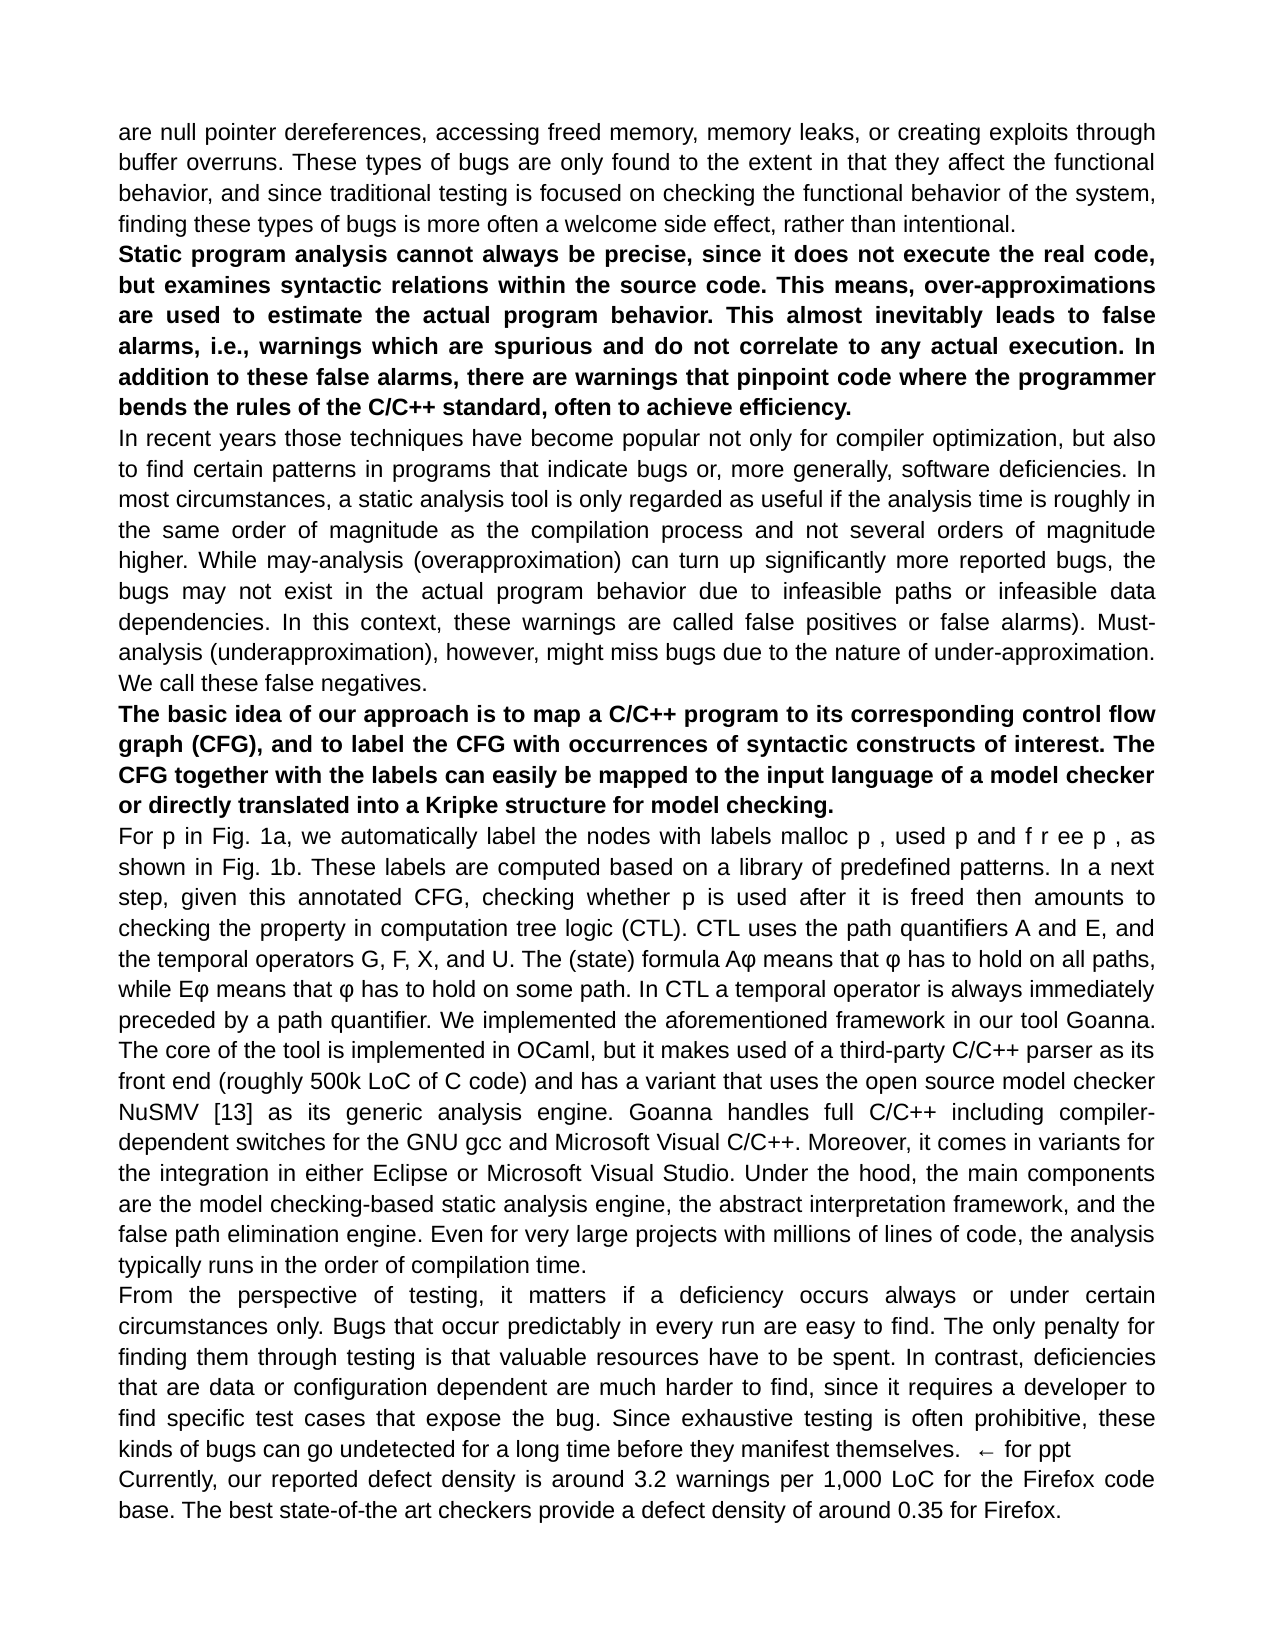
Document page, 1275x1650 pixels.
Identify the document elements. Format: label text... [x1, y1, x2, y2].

text are null pointer dereferences, accessing freed memory, memory leaks, or creating exploits through buffer overruns. These types of bugs are only found to the extent in that they affect the functional behavior, and since traditional testing is focused on checking the functional behavior of the system, finding these types of bugs is more often a welcome side effect, rather than intentional. [118, 118, 1157, 237]
text From the perspective of testing, it matters if a deficiency occurs always or under certain circumstances only. Bugs that occur predictably in every run are easy to find. The only penalty for finding them through testing is that valuable resources have to be spent. In contrast, deficiencies that are data or configuration dependent are much harder to find, since it requires a developer to find specific test cases that expose the bug. Since exhaustive testing is often prohibitive, these kinds of bugs can go undetected for a long time before they manifest themselves. ← for ppt [118, 1282, 1157, 1462]
text For p in Fig. 1a, we automatically label the nodes with labels malloc p , used p and f r ee p , as shown in Fig. 1b. These labels are computed based on a library of predefined patterns. In a next step, given this annotated CFG, checking whether p is used after it is freed then amounts to checking the property in computation tree logic (CTL). CTL uses the path quantifiers A and E, and the temporal operators G, F, X, and U. The (state) formula Aφ means that φ has to hold on all paths, while Eφ means that φ has to hold on some path. In CTL a temporal operator is always immediately preceded by a path quantifier. We implemented the aforementioned framework in our tool Goanna. The core of the tool is implemented in OCaml, but it makes used of a third-party C/C++ parser as its front end (roughly 500k LoC of C code) and has a variant that uses the open source model checker NuSMV [13] as its generic analysis engine. Goanna handles full C/C++ including compiler-dependent switches for the GNU gcc and Microsoft Visual C/C++. Moreover, it comes in variants for the integration in either Eclipse or Microsoft Visual Studio. Under the hood, the main components are the model checking-based static analysis engine, the abstract interpretation framework, and the false path elimination engine. Even for very large projects with millions of lines of code, the analysis typically runs in the order of compilation time. [118, 822, 1157, 1278]
text Currently, our reported defect density is around 3.2 warnings per 1,000 LoC for the Firefox code base. The best state-of-the art checkers provide a defect density of around 0.35 for Firefox. [118, 1466, 1157, 1523]
text Static program analysis cannot always be precise, since it does not execute the real code, but examines syntactic relations within the source code. This means, over-approximations are used to estimate the actual program behavior. This almost inevitably leads to false alarms, i.e., warnings which are spurious and do not correlate to any actual execution. In addition to these false alarms, there are warnings that pinpoint code where the programmer bends the rules of the C/C++ standard, often to achieve efficiency. [118, 241, 1157, 421]
text The basic idea of our approach is to map a C/C++ program to its corresponding control flow graph (CFG), and to label the CFG with occurrences of syntactic constructs of interest. The CFG together with the labels can easily be mapped to the input language of a model checker or directly translated into a Kripke structure for model checking. [118, 700, 1157, 819]
text In recent years those techniques have become popular not only for compiler optimization, but also to find certain patterns in programs that indicate bugs or, more generally, software deficiencies. In most circumstances, a static analysis tool is only regarded as useful if the analysis time is roughly in the same order of magnitude as the compilation process and not several orders of magnitude higher. While may-analysis (overapproximation) can turn up significantly more reported bugs, the bugs may not exist in the actual program behavior due to infeasible paths or infeasible data dependencies. In this context, these warnings are called false positives or false alarms). Must-analysis (underapproximation), however, might miss bugs due to the nature of under-approximation. We call these false negatives. [118, 424, 1157, 696]
